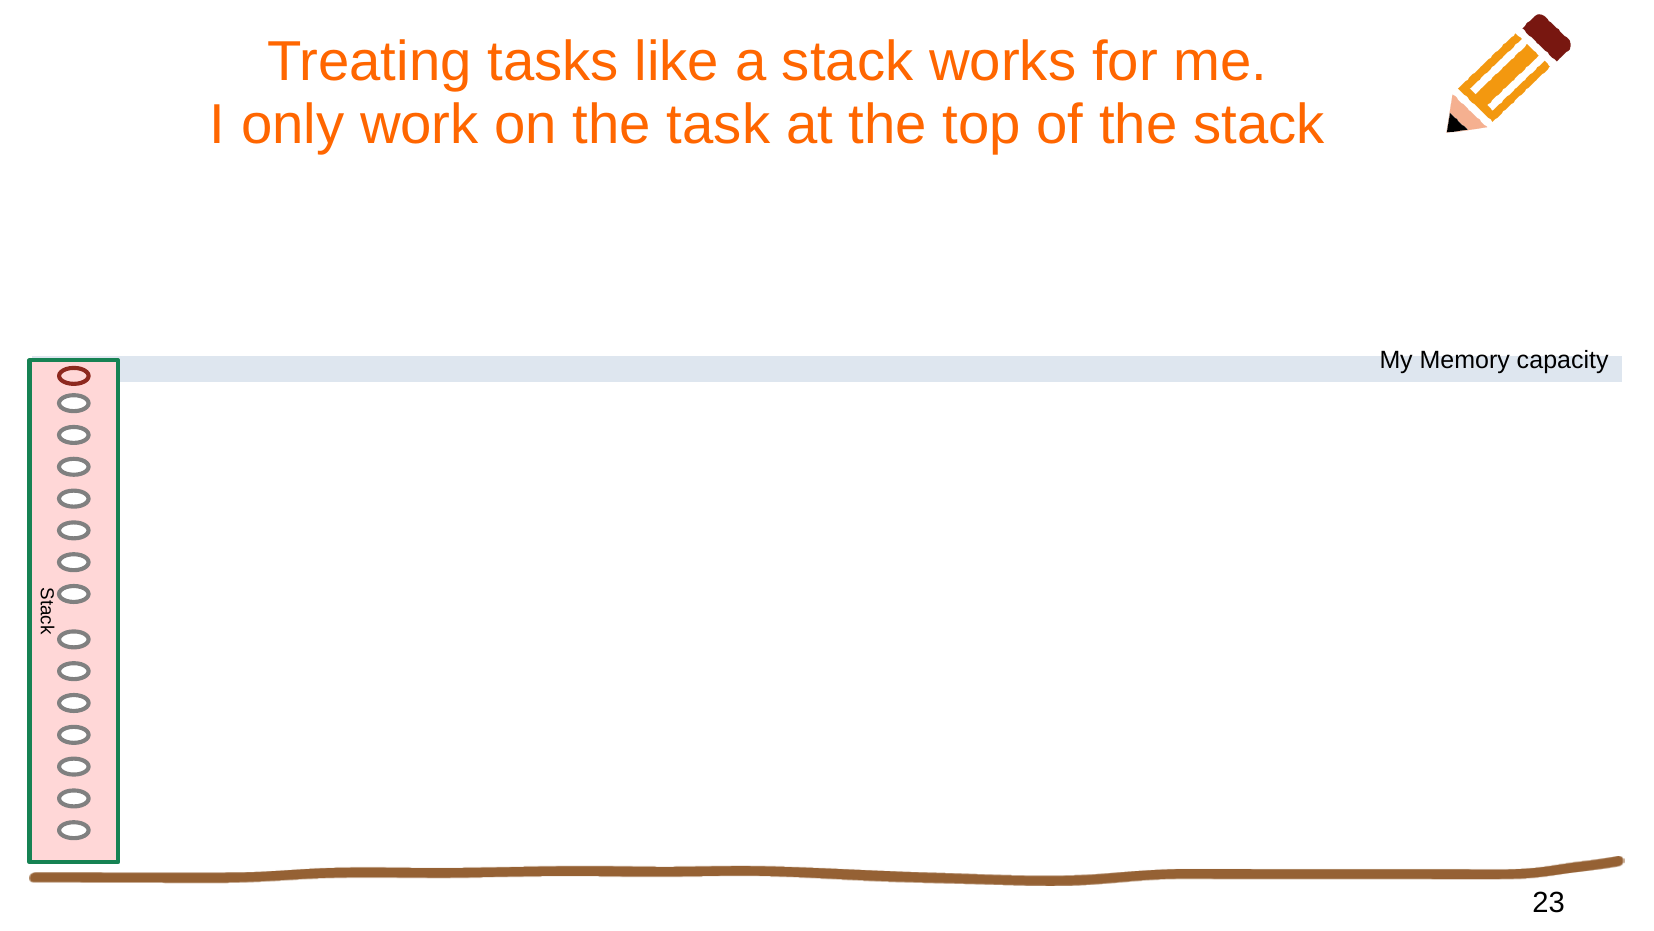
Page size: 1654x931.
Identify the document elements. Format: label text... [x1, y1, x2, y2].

text_box My Memory capacity [1364, 338, 1625, 381]
text_box [29, 354, 1625, 384]
text_box [59, 663, 89, 680]
text_box [59, 790, 89, 807]
text_box [58, 522, 89, 539]
text_box [58, 490, 89, 507]
text_box [59, 758, 89, 775]
text_box [58, 554, 89, 571]
text_box Stack [29, 360, 119, 863]
text_box [59, 631, 89, 648]
text_box [59, 726, 89, 743]
text_box [59, 695, 89, 711]
text_box [58, 458, 89, 475]
text_box [58, 395, 89, 412]
title Treating tasks like a stack works for me. I only work on the task at the top of the stack [88, 29, 1447, 237]
picture [1446, 14, 1571, 133]
text_box [59, 367, 89, 384]
text_box [59, 822, 89, 839]
text_box [58, 586, 89, 602]
text_box [58, 426, 89, 443]
picture [29, 856, 1625, 886]
